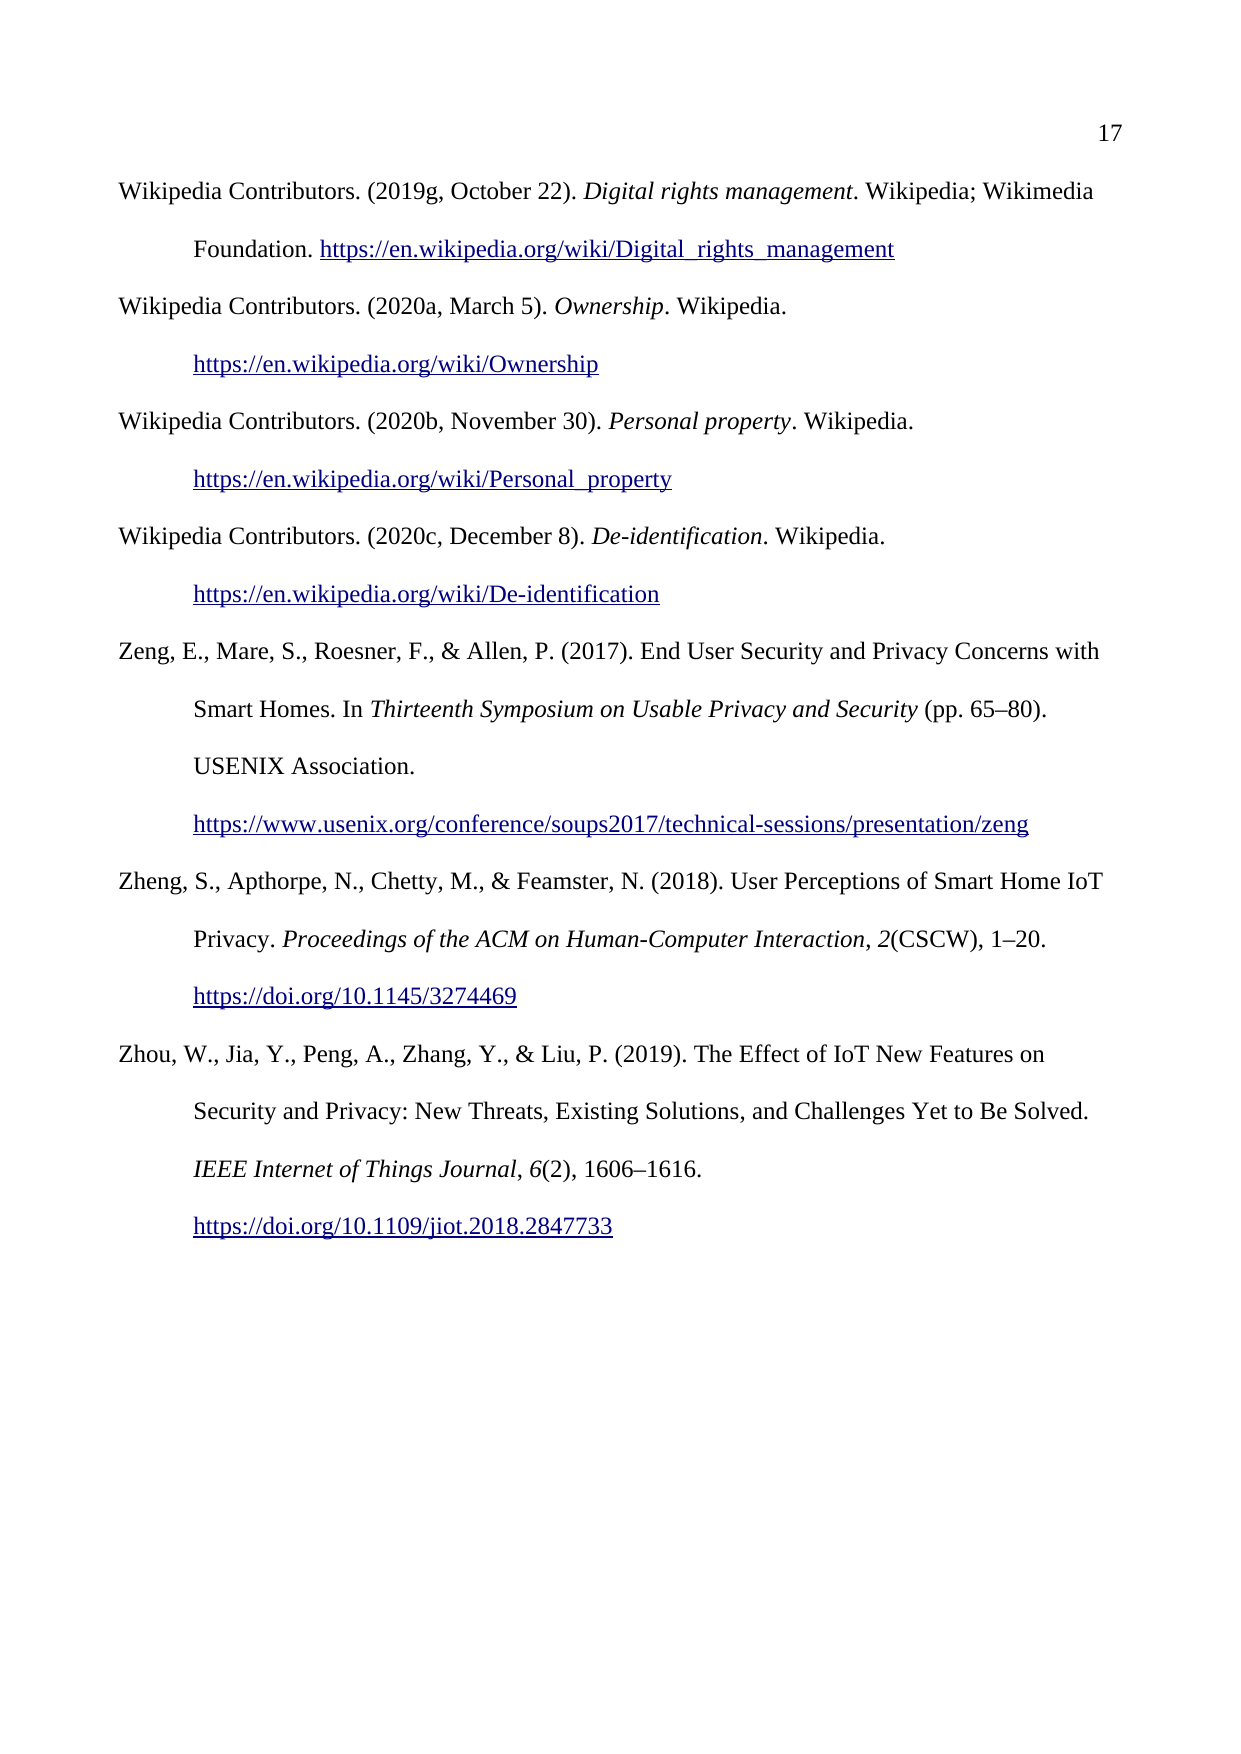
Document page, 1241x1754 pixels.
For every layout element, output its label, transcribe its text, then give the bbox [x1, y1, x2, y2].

text Zeng, E., Mare, S., Roesner, F., & Allen, P. (2017). End User Security and Privacy Concerns with Smart Homes. In Thirteenth Symposium on Usable Privacy and Security (pp. 65–80). USENIX Association. https://www.usenix.org/conference/soups2017/technical-sessions/presentation/zeng [118, 636, 1122, 838]
text Wikipedia Contributors. (2020a, March 5). Ownership. Wikipedia. https://en.wikipedia.org/wiki/Ownership [118, 291, 1122, 378]
text Zhou, W., Jia, Y., Peng, A., Zhang, Y., & Liu, P. (2019). The Effect of IoT New Features on Security and Privacy: New Threats, Existing Solutions, and Challenges Yet to Be Solved. IEEE Internet of Things Journal, 6(2), 1606–1616. https://doi.org/10.1109/jiot.2018.2847733 [118, 1039, 1122, 1240]
text Zheng, S., Apthorpe, N., Chetty, M., & Feamster, N. (2018). User Perceptions of Smart Home IoT Privacy. Proceedings of the ACM on Human-Computer Interaction, 2(CSCW), 1–20. https://doi.org/10.1145/3274469 [118, 866, 1122, 1010]
text Wikipedia Contributors. (2019g, October 22). Digital rights management. Wikipedia; Wikimedia Foundation. https://en.wikipedia.org/wiki/Digital_rights_management [118, 176, 1122, 263]
text Wikipedia Contributors. (2020c, December 8). De-identification. Wikipedia. https://en.wikipedia.org/wiki/De-identification [118, 521, 1122, 608]
text Wikipedia Contributors. (2020b, November 30). Personal property. Wikipedia. https://en.wikipedia.org/wiki/Personal_property [118, 406, 1122, 493]
